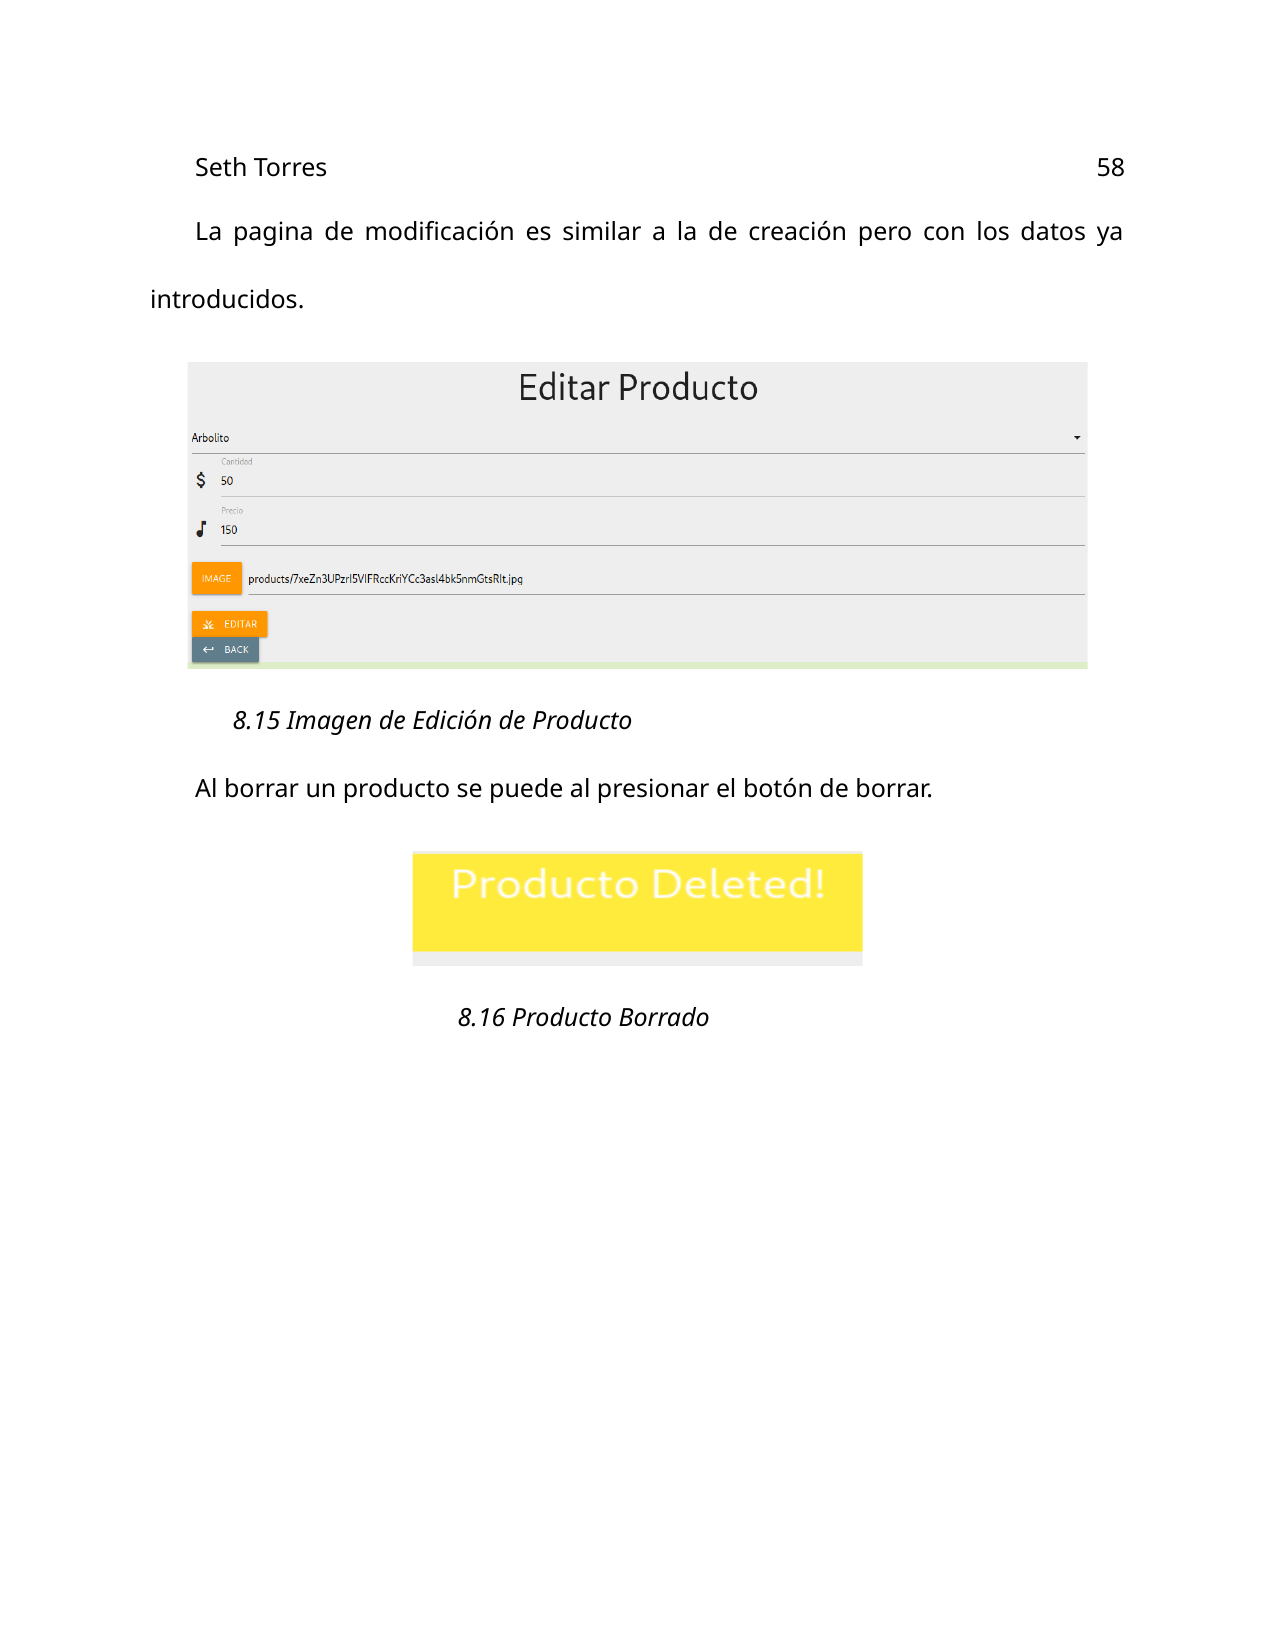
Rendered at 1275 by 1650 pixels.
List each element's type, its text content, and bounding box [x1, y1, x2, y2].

text Al borrar un producto se puede al presionar el botón de borrar. [150, 350, 1125, 804]
text 8.15 Imagen de Edición de Producto [187, 669, 1087, 736]
picture [412, 851, 863, 966]
text La pagina de modificación es similar a la de creación pero con los datos ya introducidos. [150, 213, 1125, 316]
picture [187, 362, 1088, 669]
text 8.16 Producto Borrado [412, 966, 862, 1033]
